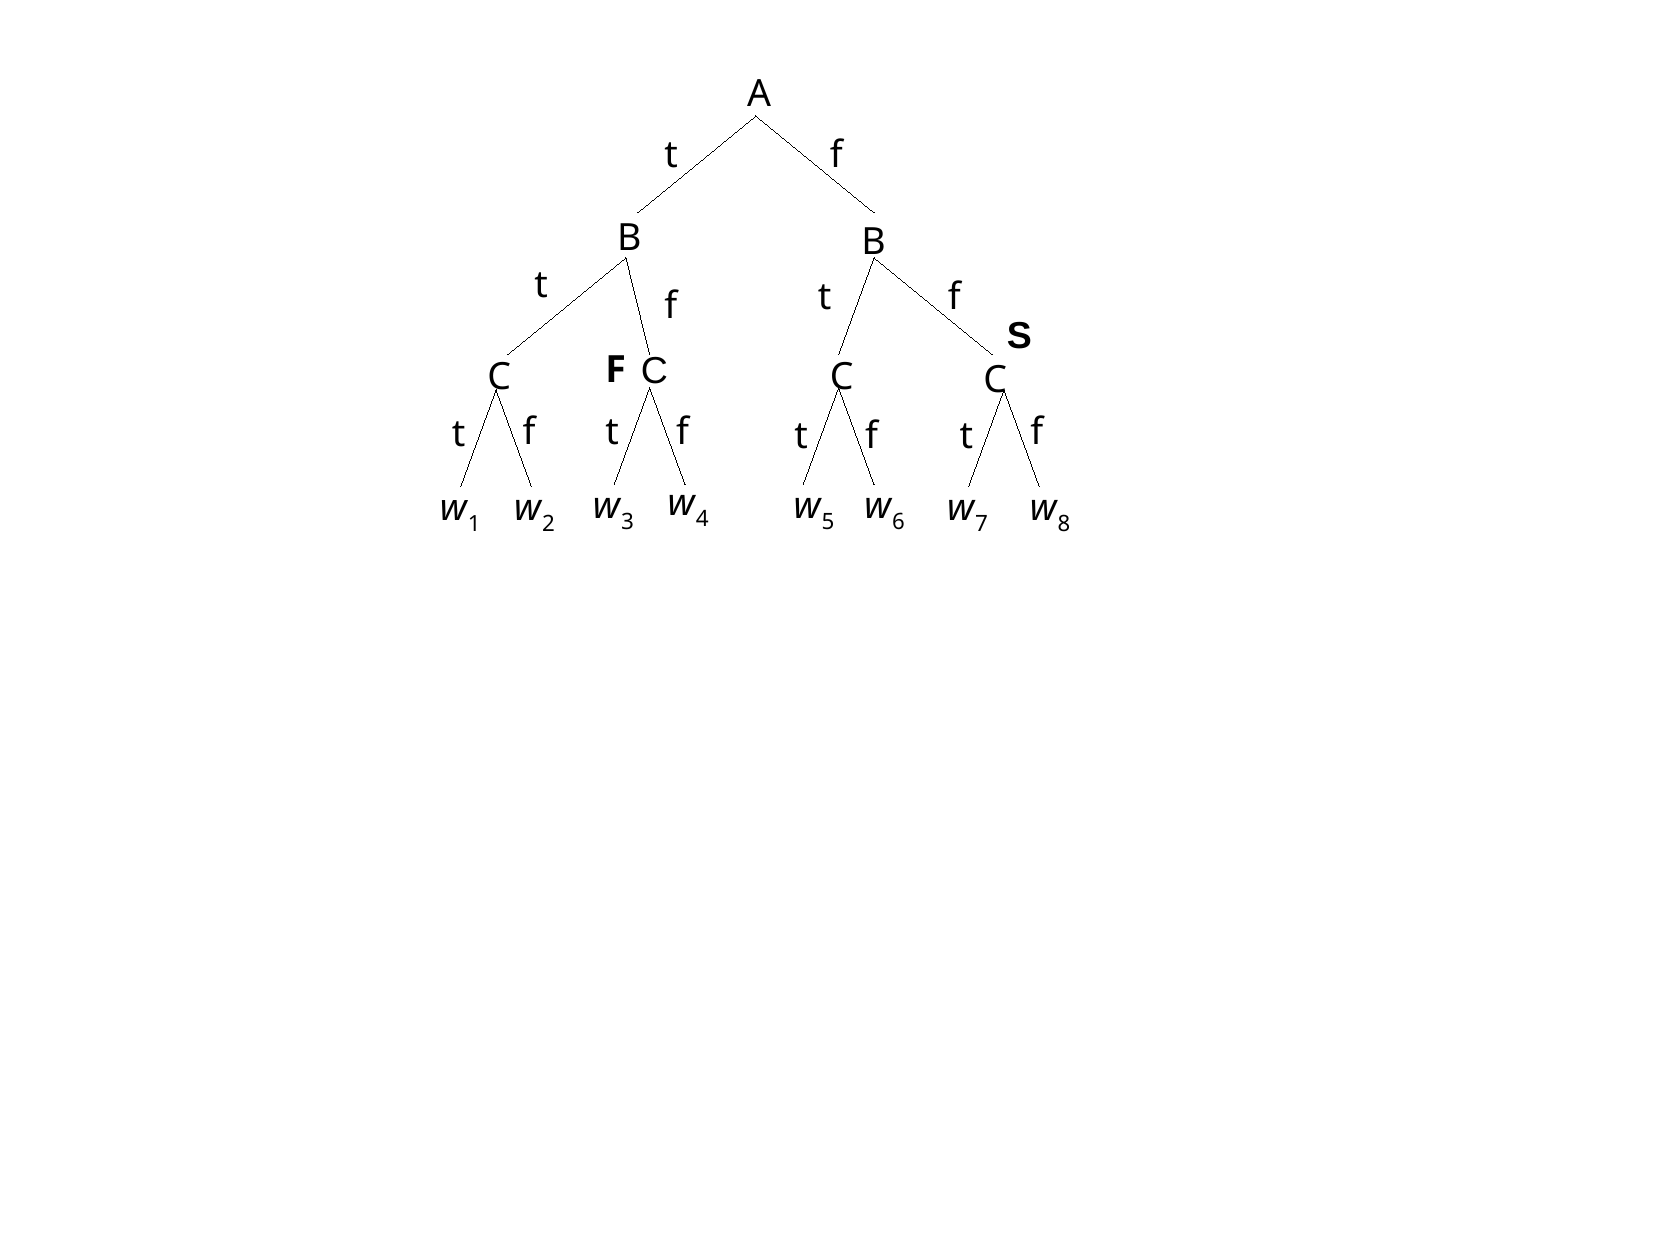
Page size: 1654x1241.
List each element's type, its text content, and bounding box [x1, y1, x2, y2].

chart [1023, 486, 1075, 538]
text_box S [992, 307, 1052, 364]
text_box t [590, 397, 638, 457]
text_box t [437, 399, 485, 468]
text_box B [602, 203, 662, 263]
text_box C [472, 342, 532, 402]
chart [433, 486, 485, 538]
text_box f [649, 271, 697, 332]
text_box t [803, 262, 851, 322]
text_box F [590, 335, 650, 397]
text_box C [968, 344, 1028, 405]
text_box t [519, 250, 567, 331]
text_box f [507, 397, 556, 457]
chart [940, 486, 994, 538]
text_box B [846, 206, 906, 267]
text_box f [814, 120, 863, 180]
chart [507, 486, 560, 538]
text_box t [779, 401, 827, 461]
chart [586, 484, 639, 535]
text_box C [814, 342, 875, 402]
text_box f [661, 397, 709, 457]
text_box A [732, 59, 792, 119]
text_box t [649, 120, 697, 180]
chart [858, 484, 910, 535]
text_box t [944, 401, 993, 461]
chart [661, 480, 714, 532]
text_box f [933, 262, 981, 322]
text_box f [850, 401, 898, 461]
text_box f [1015, 397, 1063, 457]
chart [787, 484, 839, 535]
text_box C [638, 342, 686, 400]
